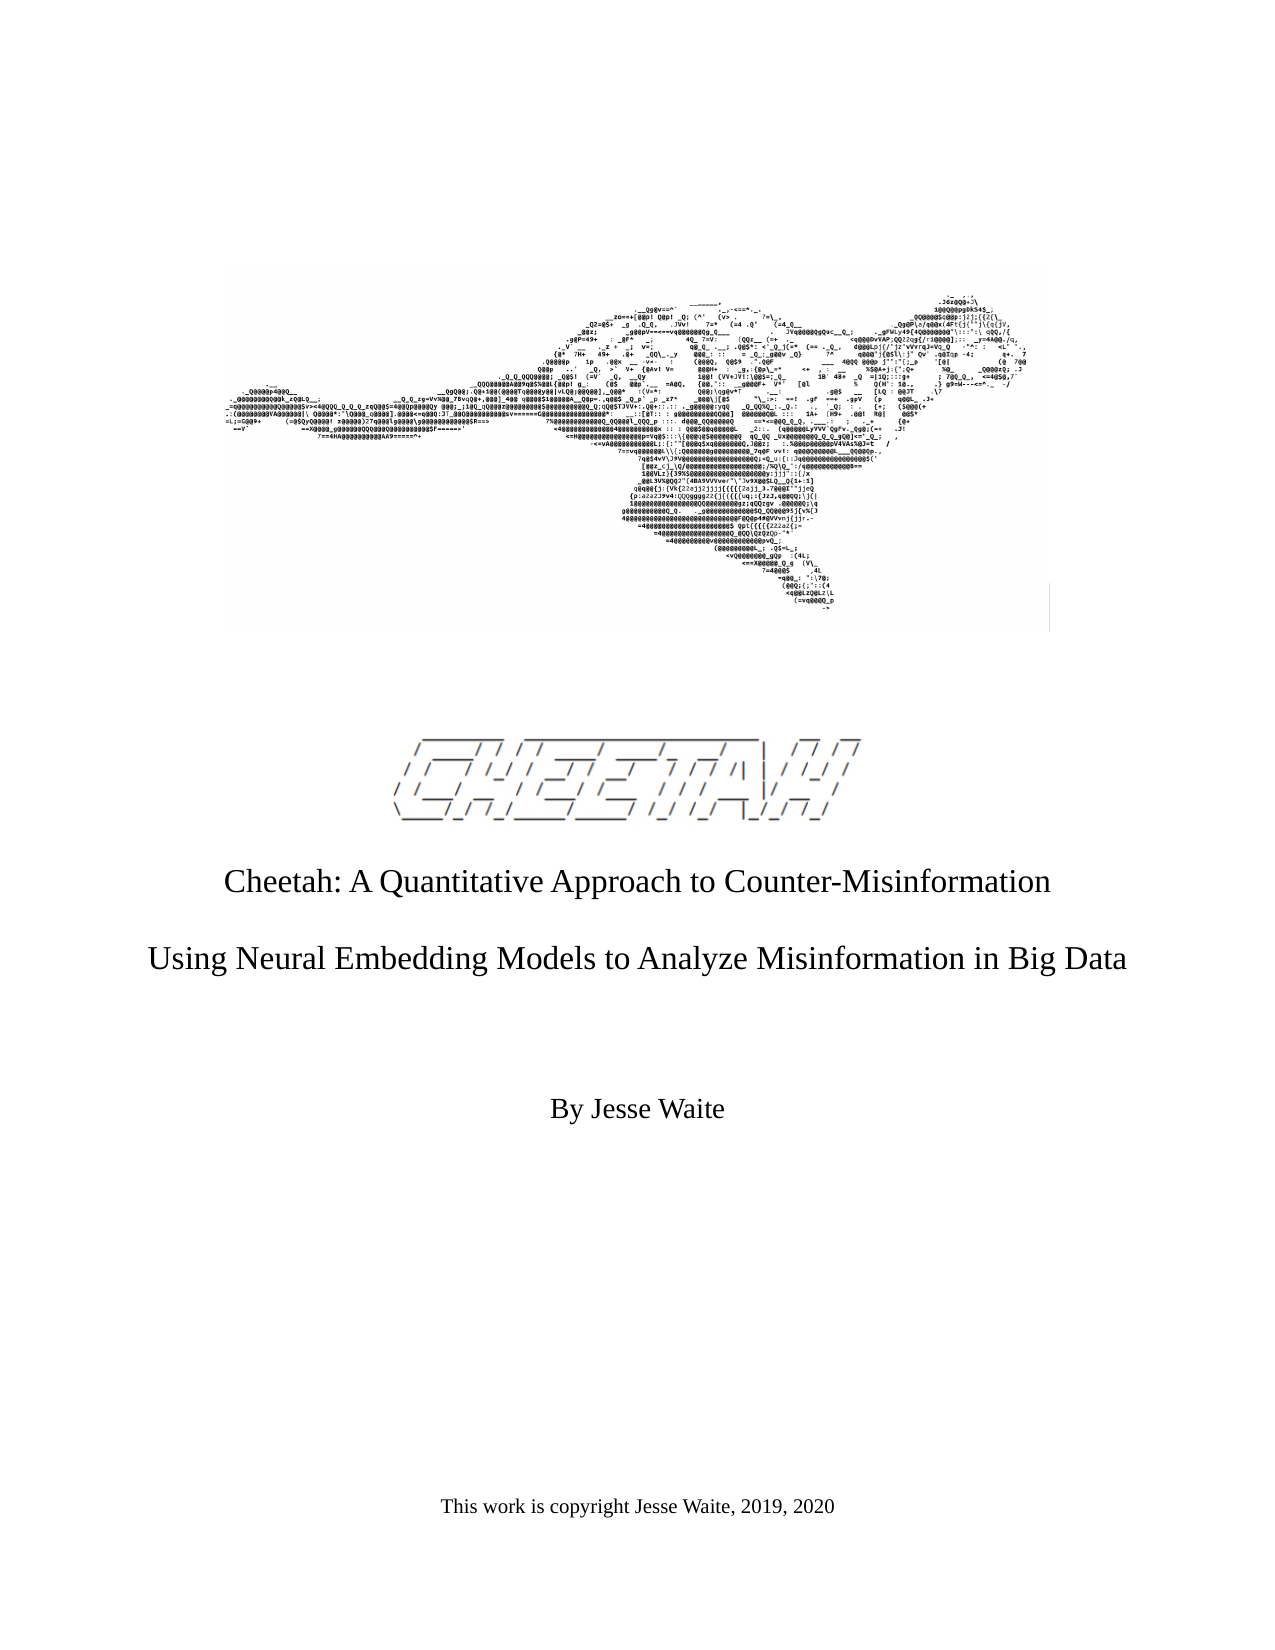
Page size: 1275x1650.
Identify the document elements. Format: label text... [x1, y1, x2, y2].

picture [392, 731, 872, 827]
picture [225, 261, 1050, 632]
text Cheetah: A Quantitative Approach to Counter-Misinformation [118, 862, 1157, 900]
text By Jesse Waite [118, 1092, 1157, 1125]
text This work is copyright Jesse Waite, 2019, 2020 [118, 1494, 1157, 1518]
text Using Neural Embedding Models to Analyze Misinformation in Big Data [118, 938, 1157, 977]
